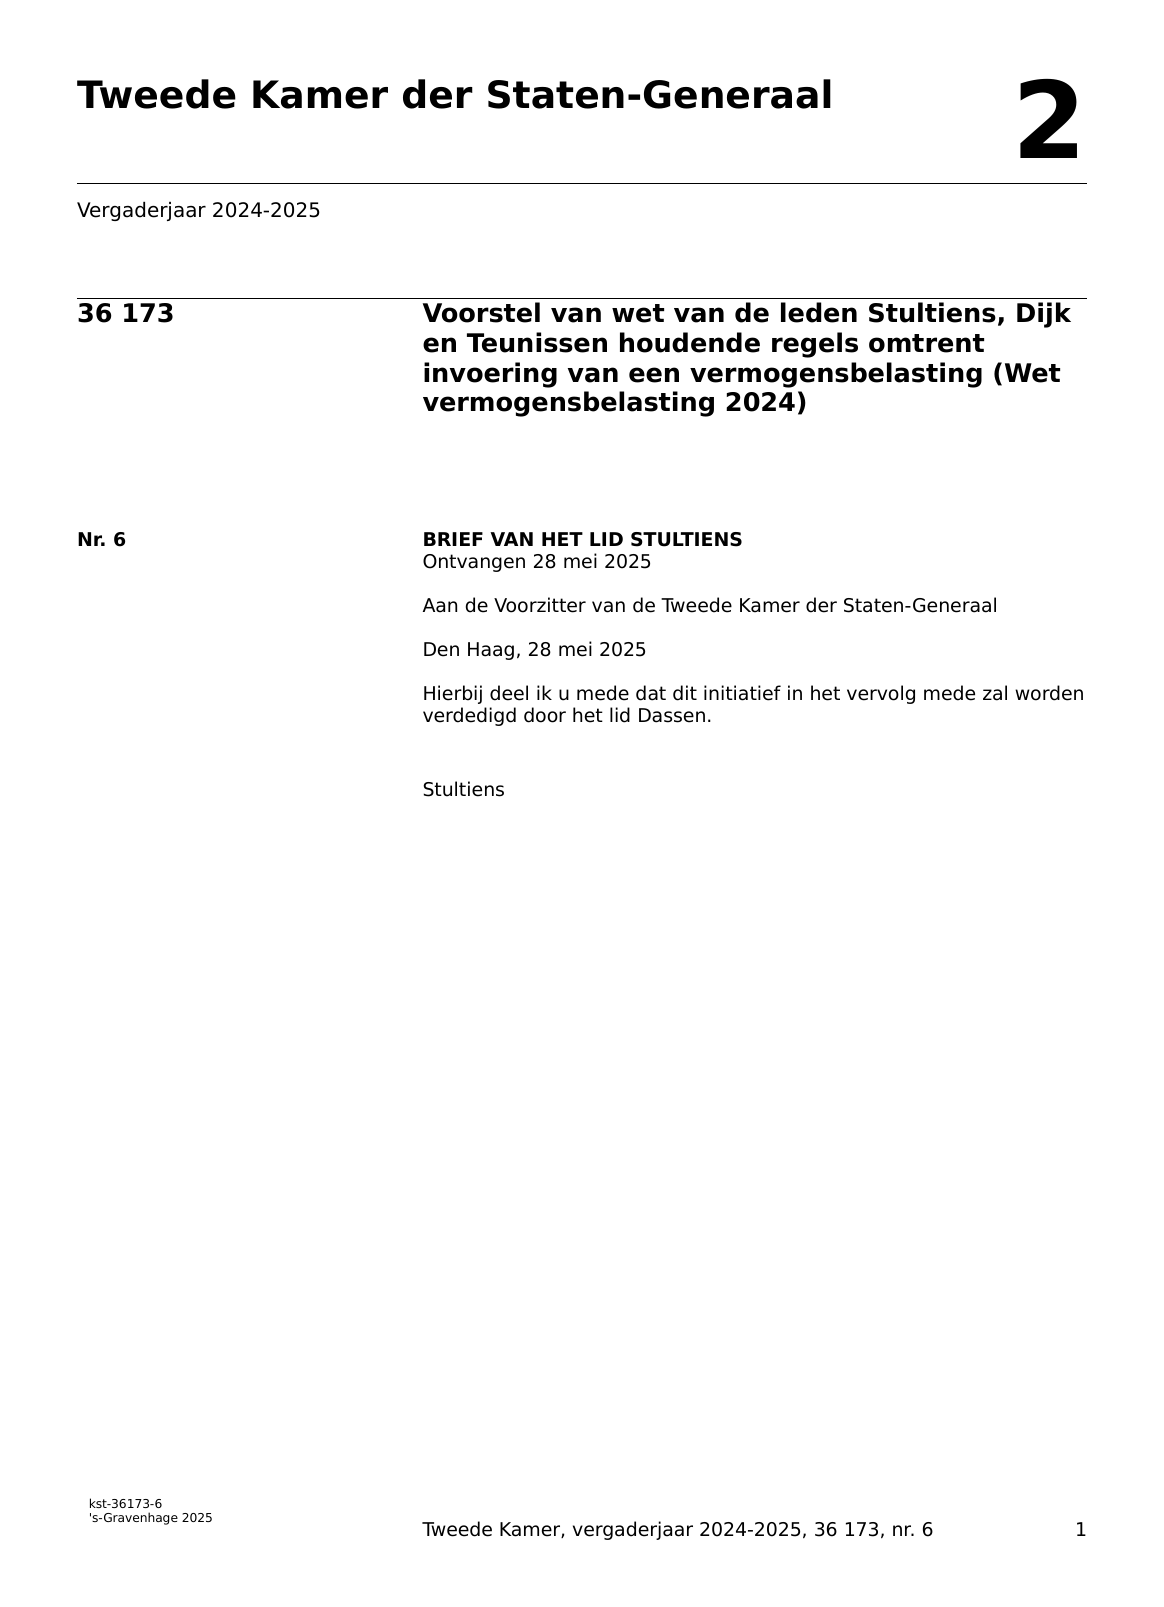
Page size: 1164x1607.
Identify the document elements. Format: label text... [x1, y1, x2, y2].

subtitle 36 173 Voorstel van wet van de leden Stultiens, Dijk en Teunissen houdende regels omtrent invoering van een vermogensbelasting (Wet vermogensbelasting 2024) [77, 299, 1087, 418]
table_header Tweede Kamer der Staten-Generaal [77, 59, 886, 183]
text Ontvangen 28 mei 2025 [422, 551, 1087, 573]
subtitle Nr. 6 BRIEF VAN HET LID STULTIENS [77, 529, 1087, 551]
text Hierbij deel ik u mede dat dit initiatief in het vervolg mede zal worden verdedigd door het lid Dassen. [422, 683, 1087, 727]
text Aan de Voorzitter van de Tweede Kamer der Staten-Generaal [422, 595, 1087, 617]
table_cell Vergaderjaar 2024-2025 [77, 184, 1087, 298]
text Den Haag, 28 mei 2025 [422, 639, 1087, 661]
text 's-Gravenhage 2025 [88, 1511, 323, 1525]
text kst-36173-6 [88, 1497, 323, 1511]
text Stultiens [422, 757, 1087, 801]
table_header 2 [886, 59, 1087, 183]
